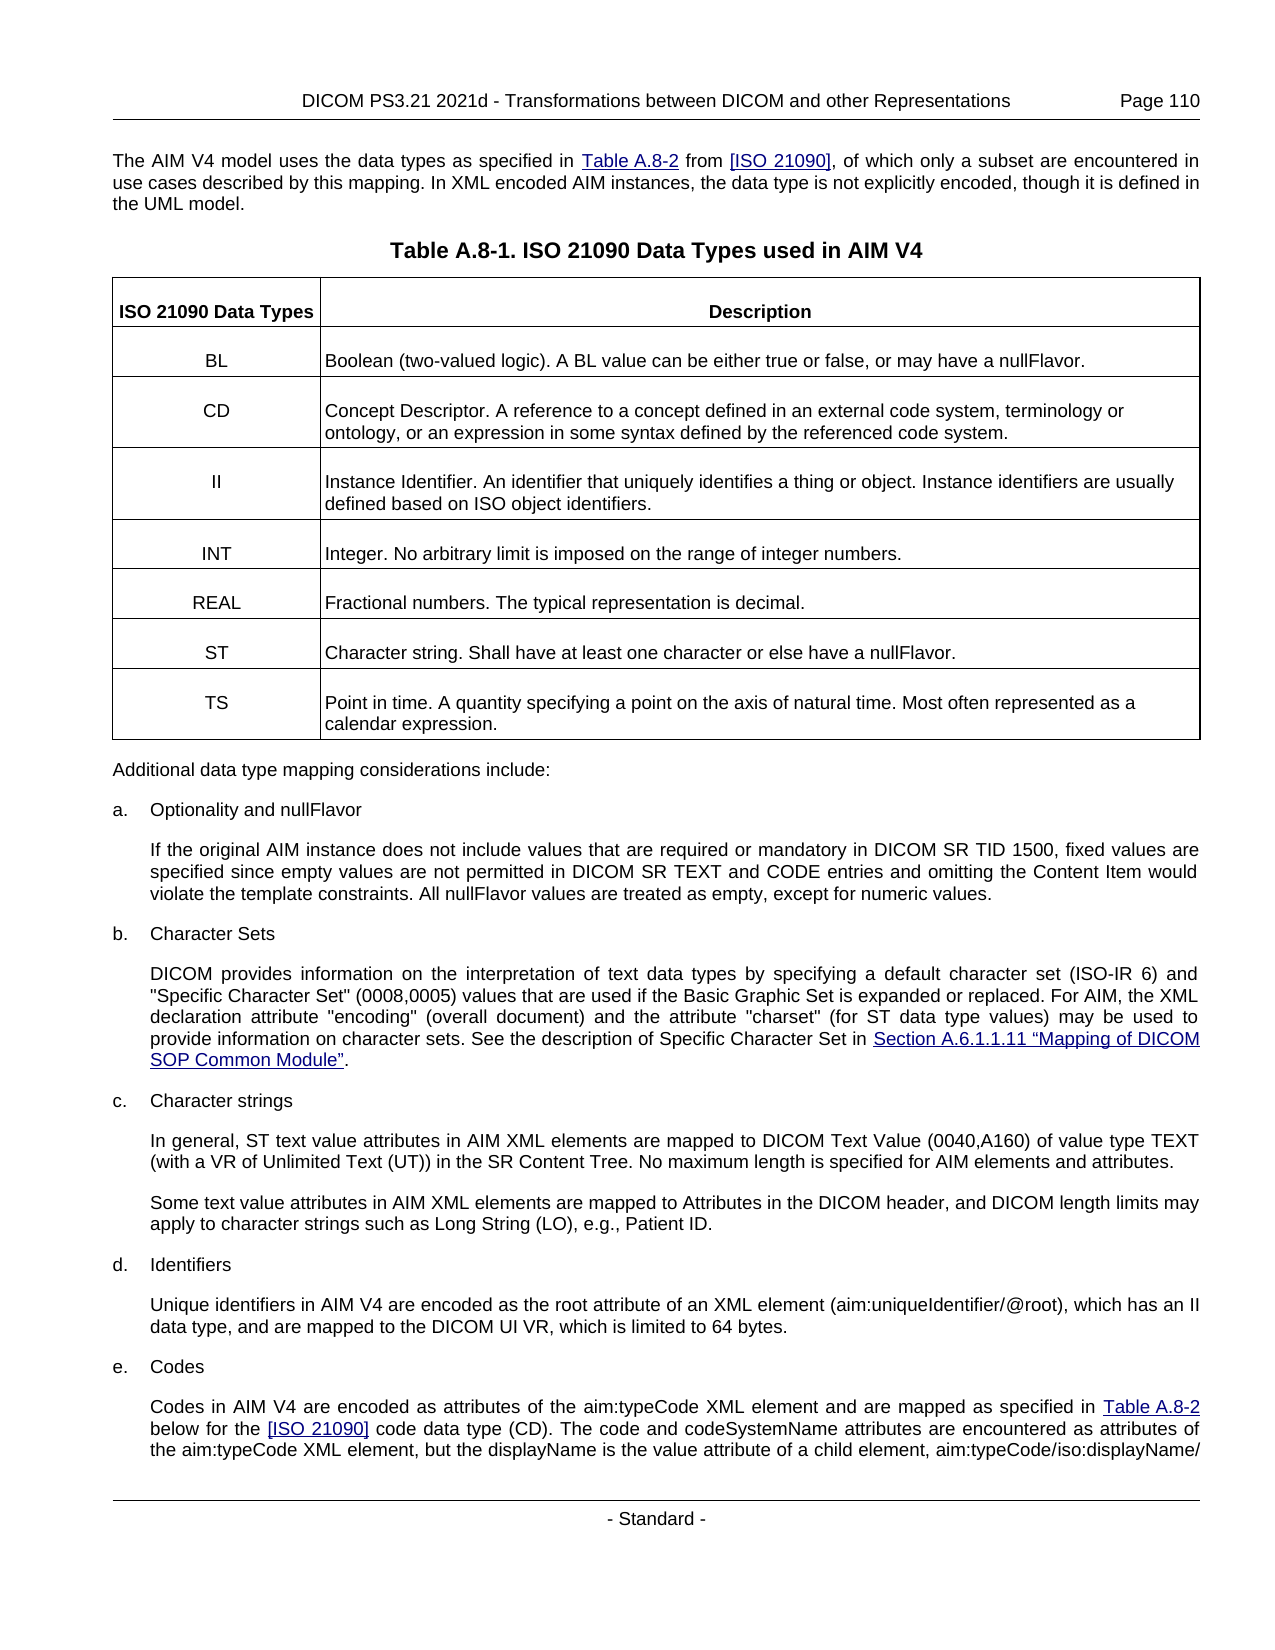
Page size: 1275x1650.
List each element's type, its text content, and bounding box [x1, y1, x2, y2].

text a. Optionality and nullFlavor [112, 799, 1200, 820]
table_cell Concept Descriptor. A reference to a concept defined in an external code system, terminology or ontology, or an expression in some syntax defined by the referenced code system. [321, 377, 1199, 447]
table_cell ST [113, 619, 320, 667]
text b. Character Sets [112, 923, 1200, 944]
text Some text value attributes in AIM XML elements are mapped to Attributes in the DICOM header, and DICOM length limits may apply to character strings such as Long String (LO), e.g., Patient ID. [150, 1192, 1200, 1235]
text Unique identifiers in AIM V4 are encoded as the root attribute of an XML element (aim:uniqueIdentifier/​@root), which has an II data type, and are mapped to the DICOM UI VR, which is limited to 64 bytes. [150, 1294, 1200, 1337]
table_header Description [321, 278, 1199, 326]
table_cell Integer. No arbitrary limit is imposed on the range of integer numbers. [321, 520, 1199, 568]
text Additional data type mapping considerations include: [112, 758, 1200, 780]
text If the original AIM instance does not include values that are required or mandatory in DICOM SR TID 1500, fixed values are specified since empty values are not permitted in DICOM SR TEXT and CODE entries and omitting the Content Item would violate the template constraints. All nullFlavor values are treated as empty, except for numeric values. [150, 839, 1200, 904]
table_cell Instance Identifier. An identifier that uniquely identifies a thing or object. Instance identifiers are usually defined based on ISO object identifiers. [321, 448, 1199, 518]
table_cell INT [113, 520, 320, 568]
table_cell Fractional numbers. The typical representation is decimal. [321, 569, 1199, 618]
text e. Codes [112, 1356, 1200, 1377]
table_cell II [113, 448, 320, 518]
table_cell Boolean (two-valued logic). A BL value can be either true or false, or may have a nullFlavor. [321, 327, 1199, 376]
text Table A.8-1. ISO 21090 Data Types used in AIM V4 [112, 237, 1200, 263]
text d. Identifiers [112, 1253, 1200, 1275]
table_cell TS [113, 669, 320, 739]
table_cell Point in time. A quantity specifying a point on the axis of natural time. Most often represented as a calendar expression. [321, 669, 1199, 739]
text Codes in AIM V4 are encoded as attributes of the aim:typeCode XML element and are mapped as specified in Table A.8-2 below for the [ISO 21090] code data type (CD). The code and codeSystemName attributes are encountered as attributes of the aim:typeCode XML element, but the displayName is the value attribute of a child element, aim:typeCode/​iso:displayName/​ [150, 1396, 1200, 1461]
table_cell CD [113, 377, 320, 447]
text In general, ST text value attributes in AIM XML elements are mapped to DICOM Text Value (0040,A160) of value type TEXT (with a VR of Unlimited Text (UT)) in the SR Content Tree. No maximum length is specified for AIM elements and attributes. [150, 1130, 1200, 1173]
text DICOM provides information on the interpretation of text data types by specifying a default character set (ISO-IR 6) and "Specific Character Set" (0008,0005) values that are used if the Basic Graphic Set is expanded or replaced. For AIM, the XML declaration attribute "encoding" (overall document) and the attribute "charset" (for ST data type values) may be used to provide information on character sets. See the description of Specific Character Set in Section A.6.1.1.11 “Mapping of DICOM SOP Common Module”. [150, 963, 1200, 1071]
text The AIM V4 model uses the data types as specified in Table A.8-2 from [ISO 21090], of which only a subset are encountered in use cases described by this mapping. In XML encoded AIM instances, the data type is not explicitly encoded, though it is defined in the UML model. [112, 150, 1200, 215]
table_cell Character string. Shall have at least one character or else have a nullFlavor. [321, 619, 1199, 667]
table_header ISO 21090 Data Types [113, 278, 320, 326]
table_cell REAL [113, 569, 320, 618]
table_cell BL [113, 327, 320, 376]
text c. Character strings [112, 1089, 1200, 1111]
